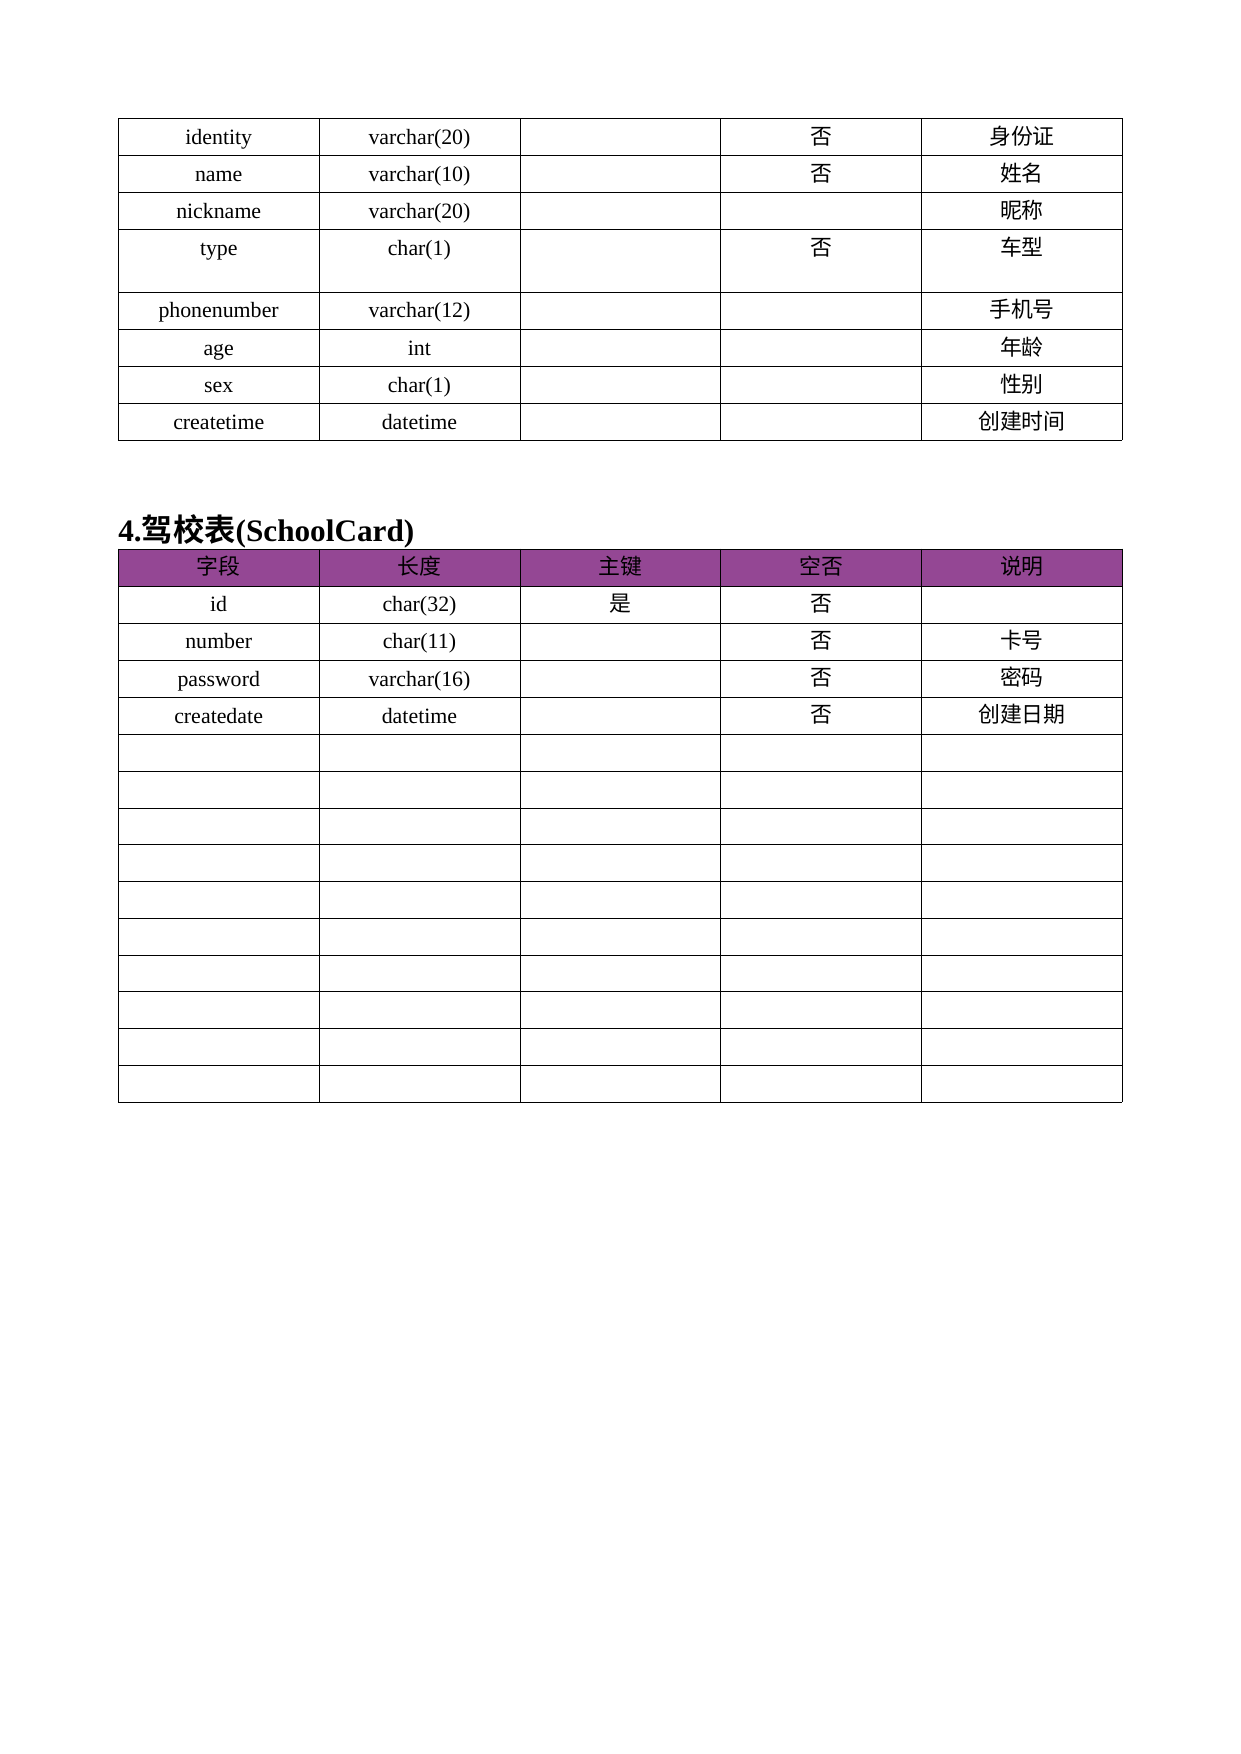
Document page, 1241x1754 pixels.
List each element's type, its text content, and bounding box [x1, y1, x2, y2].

table_cell [521, 1066, 720, 1102]
table_cell varchar(10) [320, 156, 520, 192]
table_cell [721, 404, 921, 440]
table_cell 创建时间 [922, 404, 1122, 440]
table_cell 密码 [922, 661, 1122, 697]
table_cell 否 [721, 661, 921, 697]
table_cell [922, 956, 1122, 991]
table_cell [521, 735, 720, 771]
table_cell char(11) [320, 624, 520, 660]
table_cell char(1) [320, 367, 520, 403]
table_cell [521, 845, 720, 881]
table_cell [721, 330, 921, 366]
table_cell [119, 1029, 319, 1065]
table_cell [521, 1029, 720, 1065]
table_cell [721, 772, 921, 807]
table_cell password [119, 661, 319, 697]
table_cell [521, 119, 720, 155]
table_cell [922, 735, 1122, 771]
table_cell [521, 330, 720, 366]
table_header 说明 [922, 550, 1122, 586]
table_cell [320, 772, 520, 807]
table_cell [320, 882, 520, 918]
table_cell char(32) [320, 587, 520, 623]
table_cell [119, 735, 319, 771]
table_cell 车型 [922, 230, 1122, 292]
table_cell datetime [320, 404, 520, 440]
table_cell varchar(20) [320, 119, 520, 155]
table_header 空否 [721, 550, 921, 586]
table_cell 创建日期 [922, 698, 1122, 734]
table_header 长度 [320, 550, 520, 586]
table_cell [721, 845, 921, 881]
table_cell [521, 772, 720, 807]
table_cell 卡号 [922, 624, 1122, 660]
table_cell 否 [721, 698, 921, 734]
table_cell varchar(16) [320, 661, 520, 697]
table_cell [320, 956, 520, 991]
table_cell [119, 1066, 319, 1102]
table_cell char(1) [320, 230, 520, 292]
table_cell [721, 293, 921, 329]
table_cell [521, 156, 720, 192]
table_cell [721, 367, 921, 403]
table_cell 否 [721, 587, 921, 623]
table_cell [521, 193, 720, 229]
table_cell 否 [721, 230, 921, 292]
table_cell createtime [119, 404, 319, 440]
table_cell [119, 919, 319, 954]
table_cell [119, 809, 319, 844]
table_cell [721, 919, 921, 954]
table_cell [721, 882, 921, 918]
table_cell [521, 230, 720, 292]
table_cell [119, 845, 319, 881]
table_header 字段 [119, 550, 319, 586]
table_cell identity [119, 119, 319, 155]
table_cell [922, 809, 1122, 844]
table_cell [320, 919, 520, 954]
table_cell int [320, 330, 520, 366]
table_cell [521, 882, 720, 918]
table_cell [521, 698, 720, 734]
table_cell varchar(12) [320, 293, 520, 329]
table_cell [320, 1066, 520, 1102]
table_cell [320, 992, 520, 1028]
table_cell [922, 845, 1122, 881]
table_cell [721, 1029, 921, 1065]
table_cell [922, 882, 1122, 918]
table_cell 否 [721, 156, 921, 192]
table_cell [521, 992, 720, 1028]
table_cell name [119, 156, 319, 192]
table_cell [721, 992, 921, 1028]
table_cell 否 [721, 119, 921, 155]
table_cell number [119, 624, 319, 660]
table_cell 年龄 [922, 330, 1122, 366]
table_cell [119, 992, 319, 1028]
table_cell [922, 1029, 1122, 1065]
table_cell [922, 919, 1122, 954]
table_cell [521, 293, 720, 329]
table_cell [721, 809, 921, 844]
table_cell [320, 845, 520, 881]
table_cell [320, 735, 520, 771]
table_cell [721, 735, 921, 771]
table_cell datetime [320, 698, 520, 734]
table_cell phonenumber [119, 293, 319, 329]
table_cell createdate [119, 698, 319, 734]
table_cell [721, 956, 921, 991]
table_cell 是 [521, 587, 720, 623]
table_cell 手机号 [922, 293, 1122, 329]
table_cell [721, 193, 921, 229]
table_cell 身份证 [922, 119, 1122, 155]
table_cell 姓名 [922, 156, 1122, 192]
table_cell [119, 882, 319, 918]
table_cell [521, 367, 720, 403]
table_cell [521, 404, 720, 440]
table_cell type [119, 230, 319, 292]
table_cell [521, 956, 720, 991]
table_cell [521, 919, 720, 954]
table_cell [922, 1066, 1122, 1102]
table_cell [320, 809, 520, 844]
table_header 主键 [521, 550, 720, 586]
table_cell [521, 809, 720, 844]
table_cell age [119, 330, 319, 366]
table_cell 昵称 [922, 193, 1122, 229]
table_cell [922, 772, 1122, 807]
text 4.驾校表(SchoolCard) [118, 512, 1122, 548]
table_cell [521, 624, 720, 660]
table_cell sex [119, 367, 319, 403]
table_cell [521, 661, 720, 697]
table_cell [119, 956, 319, 991]
table_cell 性别 [922, 367, 1122, 403]
table_cell [320, 1029, 520, 1065]
table_cell nickname [119, 193, 319, 229]
table_cell [922, 992, 1122, 1028]
table_cell [119, 772, 319, 807]
table_cell id [119, 587, 319, 623]
table_cell varchar(20) [320, 193, 520, 229]
table_cell [922, 587, 1122, 623]
table_cell 否 [721, 624, 921, 660]
table_cell [721, 1066, 921, 1102]
